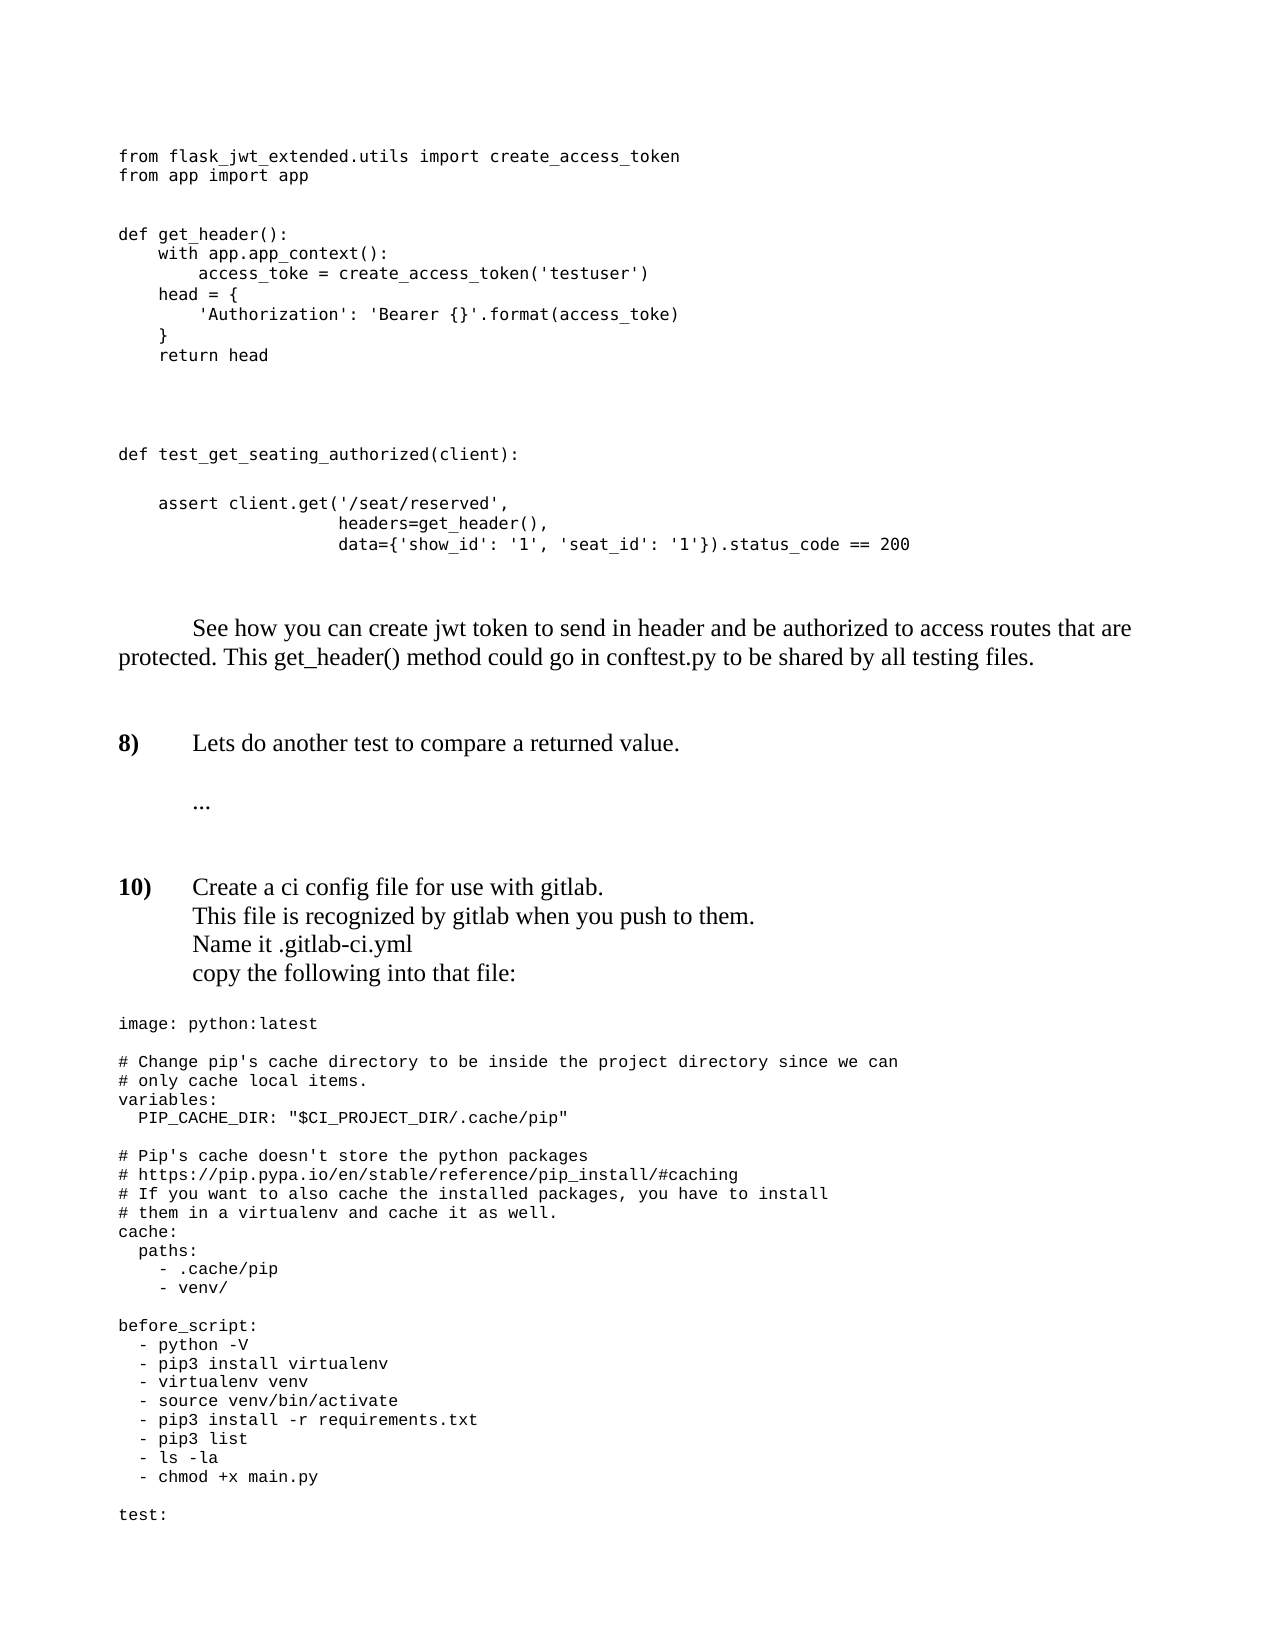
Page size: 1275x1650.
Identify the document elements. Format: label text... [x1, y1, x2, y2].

text - chmod +x main.py [118, 1468, 1157, 1487]
text variables: [118, 1091, 1157, 1110]
text return head [118, 346, 1157, 367]
text test: [118, 1506, 1157, 1525]
text def test_get_seating_authorized(client): [118, 445, 1157, 464]
text 8) Lets do another test to compare a returned value. [118, 728, 1157, 757]
text copy the following into that file: [118, 958, 1157, 987]
text cache: [118, 1223, 1157, 1242]
text This file is recognized by gitlab when you push to them. [118, 901, 1157, 929]
text # Pip's cache doesn't store the python packages [118, 1148, 1157, 1167]
text See how you can create jwt token to send in header and be authorized to access routes that are protected. This get_header() method could go in conftest.py to be shared by all testing files. [118, 613, 1157, 671]
text - python -V [118, 1336, 1157, 1355]
text 10) Create a ci config file for use with gitlab. [118, 872, 1157, 901]
text # If you want to also cache the installed packages, you have to install [118, 1186, 1157, 1204]
text # them in a virtualenv and cache it as well. [118, 1204, 1157, 1223]
text - pip3 install virtualenv [118, 1355, 1157, 1374]
text - pip3 list [118, 1431, 1157, 1449]
text access_toke = create_access_token('testuser') [118, 264, 1157, 285]
text from flask_jwt_extended.utils import create_access_token [118, 147, 1157, 166]
text - virtualenv venv [118, 1374, 1157, 1393]
text 'Authorization': 'Bearer {}'.format(access_toke) [118, 305, 1157, 326]
text - pip3 install -r requirements.txt [118, 1412, 1157, 1431]
text } [118, 326, 1157, 346]
text assert client.get('/seat/reserved', [118, 493, 1157, 514]
text - ls -la [118, 1449, 1157, 1468]
text image: python:latest [118, 1016, 1157, 1035]
text head = { [118, 285, 1157, 305]
text before_script: [118, 1317, 1157, 1336]
text # https://pip.pypa.io/en/stable/reference/pip_install/#caching [118, 1167, 1157, 1186]
text headers=get_header(), [118, 514, 1157, 534]
text with app.app_context(): [118, 244, 1157, 264]
text PIP_CACHE_DIR: "$CI_PROJECT_DIR/.cache/pip" [118, 1110, 1157, 1129]
text def get_header(): [118, 224, 1157, 244]
text - source venv/bin/activate [118, 1393, 1157, 1412]
text # only cache local items. [118, 1072, 1157, 1091]
text - venv/ [118, 1280, 1157, 1299]
text Name it .gitlab-ci.yml [118, 929, 1157, 958]
text # Change pip's cache directory to be inside the project directory since we can [118, 1053, 1157, 1072]
text - .cache/pip [118, 1261, 1157, 1280]
text data={'show_id': '1', 'seat_id': '1'}).status_code == 200 [118, 534, 1157, 555]
text ... [118, 786, 1157, 814]
text paths: [118, 1242, 1157, 1261]
text from app import app [118, 166, 1157, 186]
